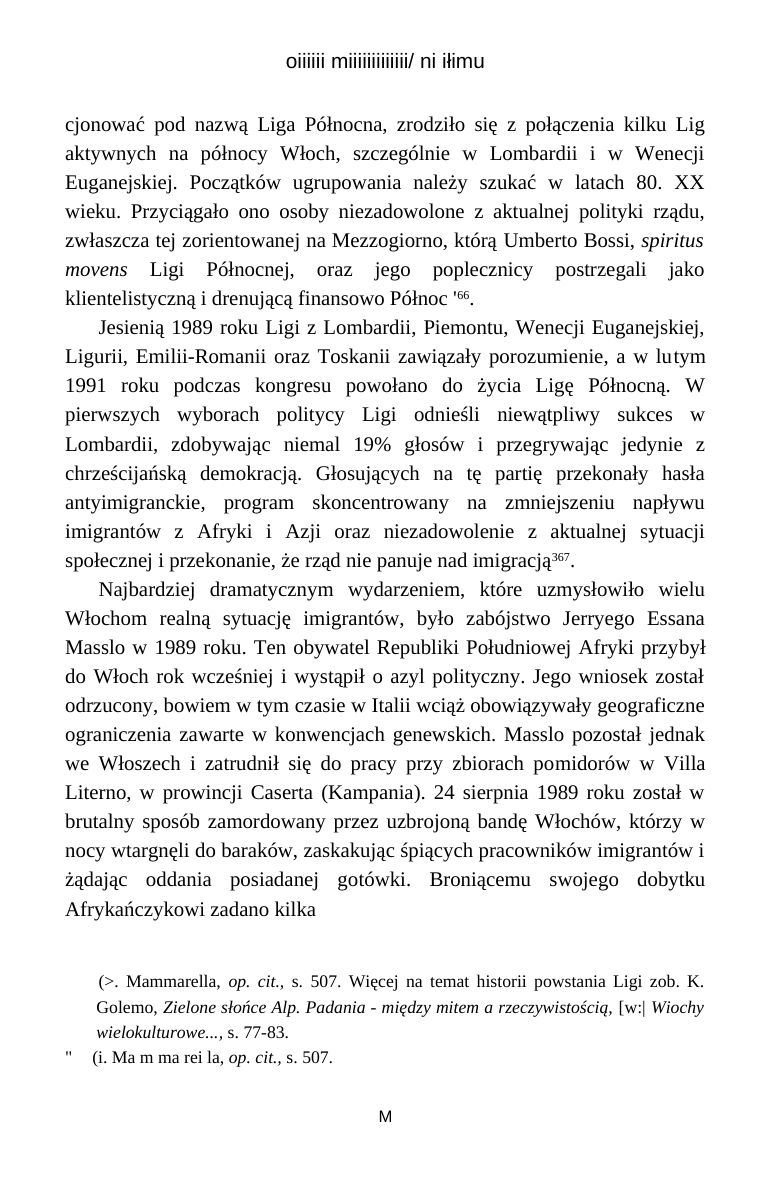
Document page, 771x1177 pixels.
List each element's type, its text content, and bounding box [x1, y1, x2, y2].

text " (i. Ma m ma rei la, op. cit., s. 507. [65, 1047, 706, 1068]
text (>. Mammarella, op. cit., s. 507. Więcej na temat historii powstania Ligi zob. K. Golemo, Zielone słońce Alp. Padania - między mitem a rzeczywistością, [w:| Wiochy wielokulturowe..., s. 77-83. [96, 971, 706, 1042]
text m [65, 1103, 706, 1127]
text cjonować pod nazwą Liga Północna, zrodziło się z połączenia kilku Lig aktywnych na północy Włoch, szczególnie w Lombardii i w Wenecji Euganejskiej. Początków ugrupowania należy szukać w latach 80. XX wieku. Przyciągało ono osoby niezadowolone z aktualnej polityki rządu, zwłaszcza tej zorientowanej na Mezzogiorno, którą Umberto Bossi, spiritus movens Ligi Północnej, oraz jego poplecznicy postrzegali jako klientelistyczną i drenującą finansowo Północ '66. [65, 112, 706, 310]
text Najbardziej dramatycznym wydarzeniem, które uzmysłowiło wielu Włochom realną sytuację imigrantów, było zabójstwo Jerryego Essana Masslo w 1989 roku. Ten obywatel Republiki Południowej Afryki przy­był do Włoch rok wcześniej i wystąpił o azyl polityczny. Jego wniosek został odrzucony, bowiem w tym czasie w Italii wciąż obowiązywały geograficzne ograniczenia zawarte w konwencjach genewskich. Masslo pozostał jednak we Włoszech i zatrudnił się do pracy przy zbiorach po­midorów w Villa Literno, w prowincji Caserta (Kampania). 24 sierpnia 1989 roku został w brutalny sposób zamordowany przez uzbrojoną bandę Włochów, którzy w nocy wtargnęli do baraków, zaskakując śpiących pracowników imigrantów i żądając oddania posiadanej go­tówki. Broniącemu swojego dobytku Afrykańczykowi zadano kilka [65, 577, 706, 921]
text oiiiiii miiiiiiiiiiiii/ ni iłimu [65, 49, 706, 73]
text Jesienią 1989 roku Ligi z Lombardii, Piemontu, Wenecji Euganejskiej, Ligurii, Emilii-Romanii oraz Toskanii zawiązały porozumienie, a w lu­tym 1991 roku podczas kongresu powołano do życia Ligę Północną. W pierwszych wyborach politycy Ligi odnieśli niewątpliwy sukces w Lombardii, zdobywając niemal 19% głosów i przegrywając jedynie z chrześcijańską demokracją. Głosujących na tę partię przekonały hasła antyimigranckie, program skoncentrowany na zmniejszeniu napływu imigrantów z Afryki i Azji oraz niezadowolenie z aktualnej sytuacji społecznej i przekonanie, że rząd nie panuje nad imigracją367. [65, 315, 706, 572]
